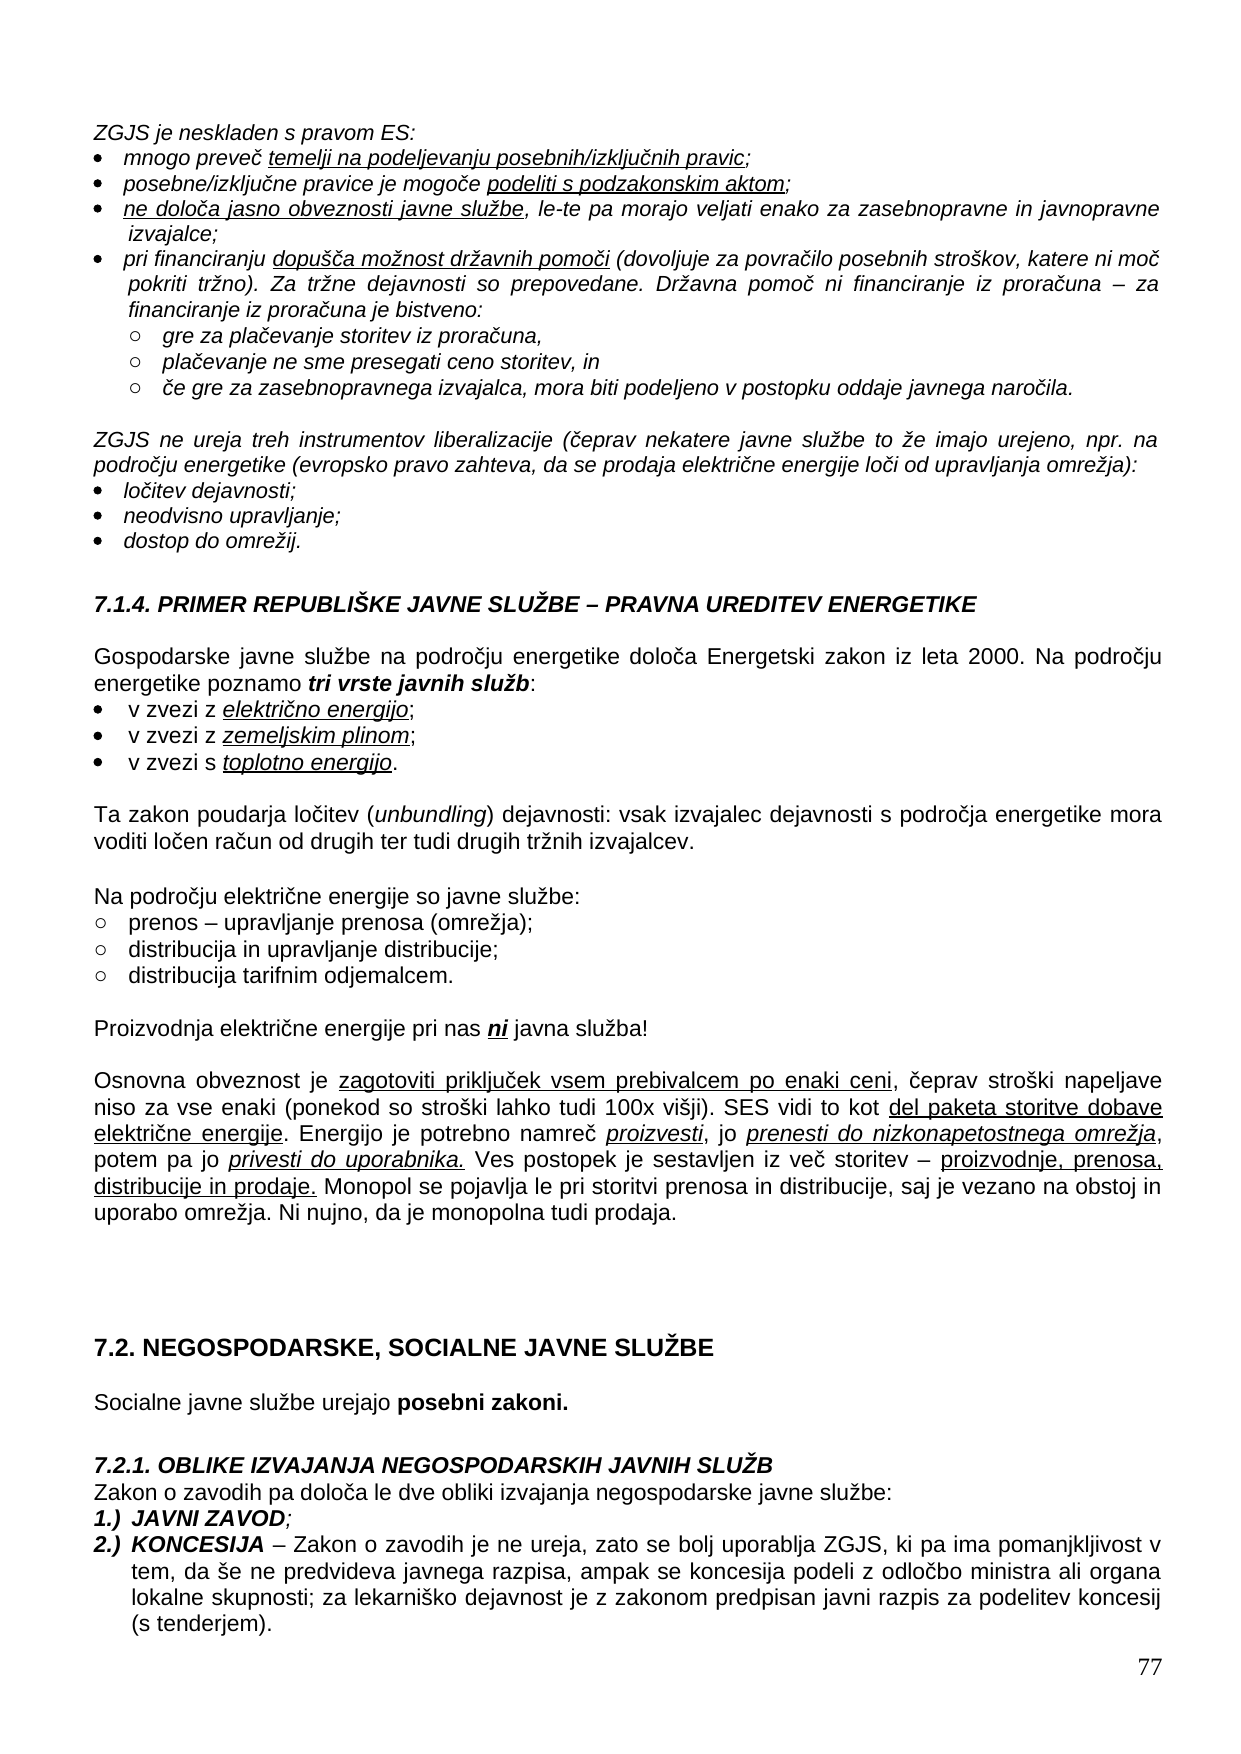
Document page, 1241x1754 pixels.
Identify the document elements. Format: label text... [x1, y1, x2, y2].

text 7.2. negospodarske, socialne JAVNE SLUŽBE [94, 1333, 1162, 1362]
list v zvezi s toplotno energijo. [94, 749, 1162, 775]
text Socialne javne službe urejajo posebni zakoni. [94, 1388, 1162, 1415]
text ZGJS je neskladen s pravom ES: [94, 120, 1162, 145]
text Gospodarske javne službe na področju energetike določa Energetski zakon iz leta 2000. Na področju energetike poznamo tri vrste javnih služb: [94, 643, 1162, 696]
list koncesija – Zakon o zavodih je ne ureja, zato se bolj uporablja ZGJS, ki pa ima pomanjkljivost v tem, da še ne predvideva javnega razpisa, ampak se koncesija podeli z odločbo ministra ali organa lokalne skupnosti; za lekarniško dejavnost je z zakonom predpisan javni razpis za podelitev koncesij (s tenderjem). [94, 1531, 1162, 1637]
text ZGJS ne ureja treh instrumentov liberalizacije (čeprav nekatere javne službe to že imajo urejeno, npr. na področju energetike (evropsko pravo zahteva, da se prodaja električne energije loči od upravljanja omrežja): [94, 427, 1162, 477]
text Na področju električne energije so javne službe: [94, 883, 1162, 909]
list dostop do omrežij. [94, 528, 1162, 553]
list ne določa jasno obveznosti javne službe, le-te pa morajo veljati enako za zasebnopravne in javnopravne izvajalce; [94, 196, 1162, 246]
list distribucija tarifnim odjemalcem. [94, 962, 1162, 988]
list mnogo preveč temelji na podeljevanju posebnih/izključnih pravic; [94, 145, 1162, 170]
subtitle 7.2.1. oblike izvajanja negospodarskih javnih služb [94, 1441, 1162, 1479]
subtitle 7.1.4. Primer republiške javne službe – pravna ureditev energetike [94, 579, 1162, 617]
list če gre za zasebnopravnega izvajalca, mora biti podeljeno v postopku oddaje javnega naročila. [128, 374, 1162, 401]
list prenos – upravljanje prenosa (omrežja); [94, 909, 1162, 936]
text Ta zakon poudarja ločitev (unbundling) dejavnosti: vsak izvajalec dejavnosti s področja energetike mora voditi ločen račun od drugih ter tudi drugih tržnih izvajalcev. [94, 801, 1162, 854]
list v zvezi z električno energijo; [94, 696, 1162, 722]
list gre za plačevanje storitev iz proračuna, [128, 322, 1162, 348]
text Proizvodnja električne energije pri nas ni javna služba! [94, 1015, 1162, 1041]
list ločitev dejavnosti; [94, 477, 1162, 503]
list neodvisno upravljanje; [94, 503, 1162, 528]
text Zakon o zavodih pa določa le dve obliki izvajanja negospodarske javne službe: [94, 1479, 1162, 1505]
text Osnovna obveznost je zagotoviti priključek vsem prebivalcem po enaki ceni, čeprav stroški napeljave niso za vse enaki (ponekod so stroški lahko tudi 100x višji). SES vidi to kot del paketa storitve dobave električne energije. Energijo je potrebno namreč proizvesti, jo prenesti do nizkonapetostnega omrežja, potem pa jo privesti do uporabnika. Ves postopek je sestavljen iz več storitev – proizvodnje, prenosa, distribucije in prodaje. Monopol se pojavlja le pri storitvi prenosa in distribucije, saj je vezano na obstoj in uporabo omrežja. Ni nujno, da je monopolna tudi prodaja. [94, 1067, 1162, 1226]
list v zvezi z zemeljskim plinom; [94, 722, 1162, 749]
list javni zavod; [94, 1505, 1162, 1531]
list posebne/izključne pravice je mogoče podeliti s podzakonskim aktom; [94, 170, 1162, 196]
list plačevanje ne sme presegati ceno storitev, in [128, 348, 1162, 374]
list pri financiranju dopušča možnost državnih pomoči (dovoljuje za povračilo posebnih stroškov, katere ni moč pokriti tržno). Za tržne dejavnosti so prepovedane. Državna pomoč ni financiranje iz proračuna – za financiranje iz proračuna je bistveno: [94, 246, 1162, 322]
list distribucija in upravljanje distribucije; [94, 936, 1162, 962]
